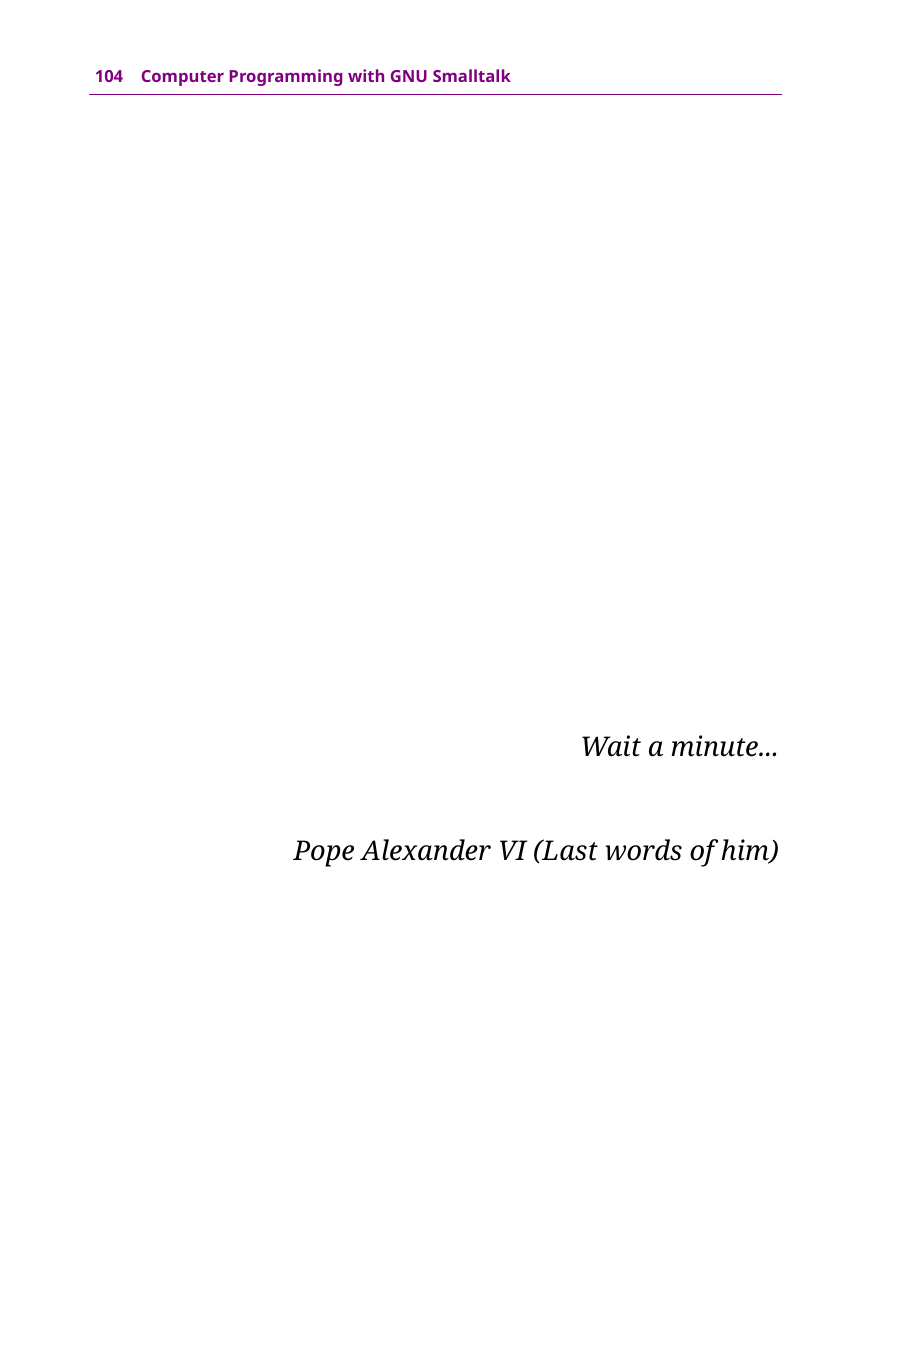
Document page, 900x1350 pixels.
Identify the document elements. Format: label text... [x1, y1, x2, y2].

text Pope Alexander VI (Last words of him) [88, 832, 782, 869]
text Wait a minute... [88, 727, 782, 764]
